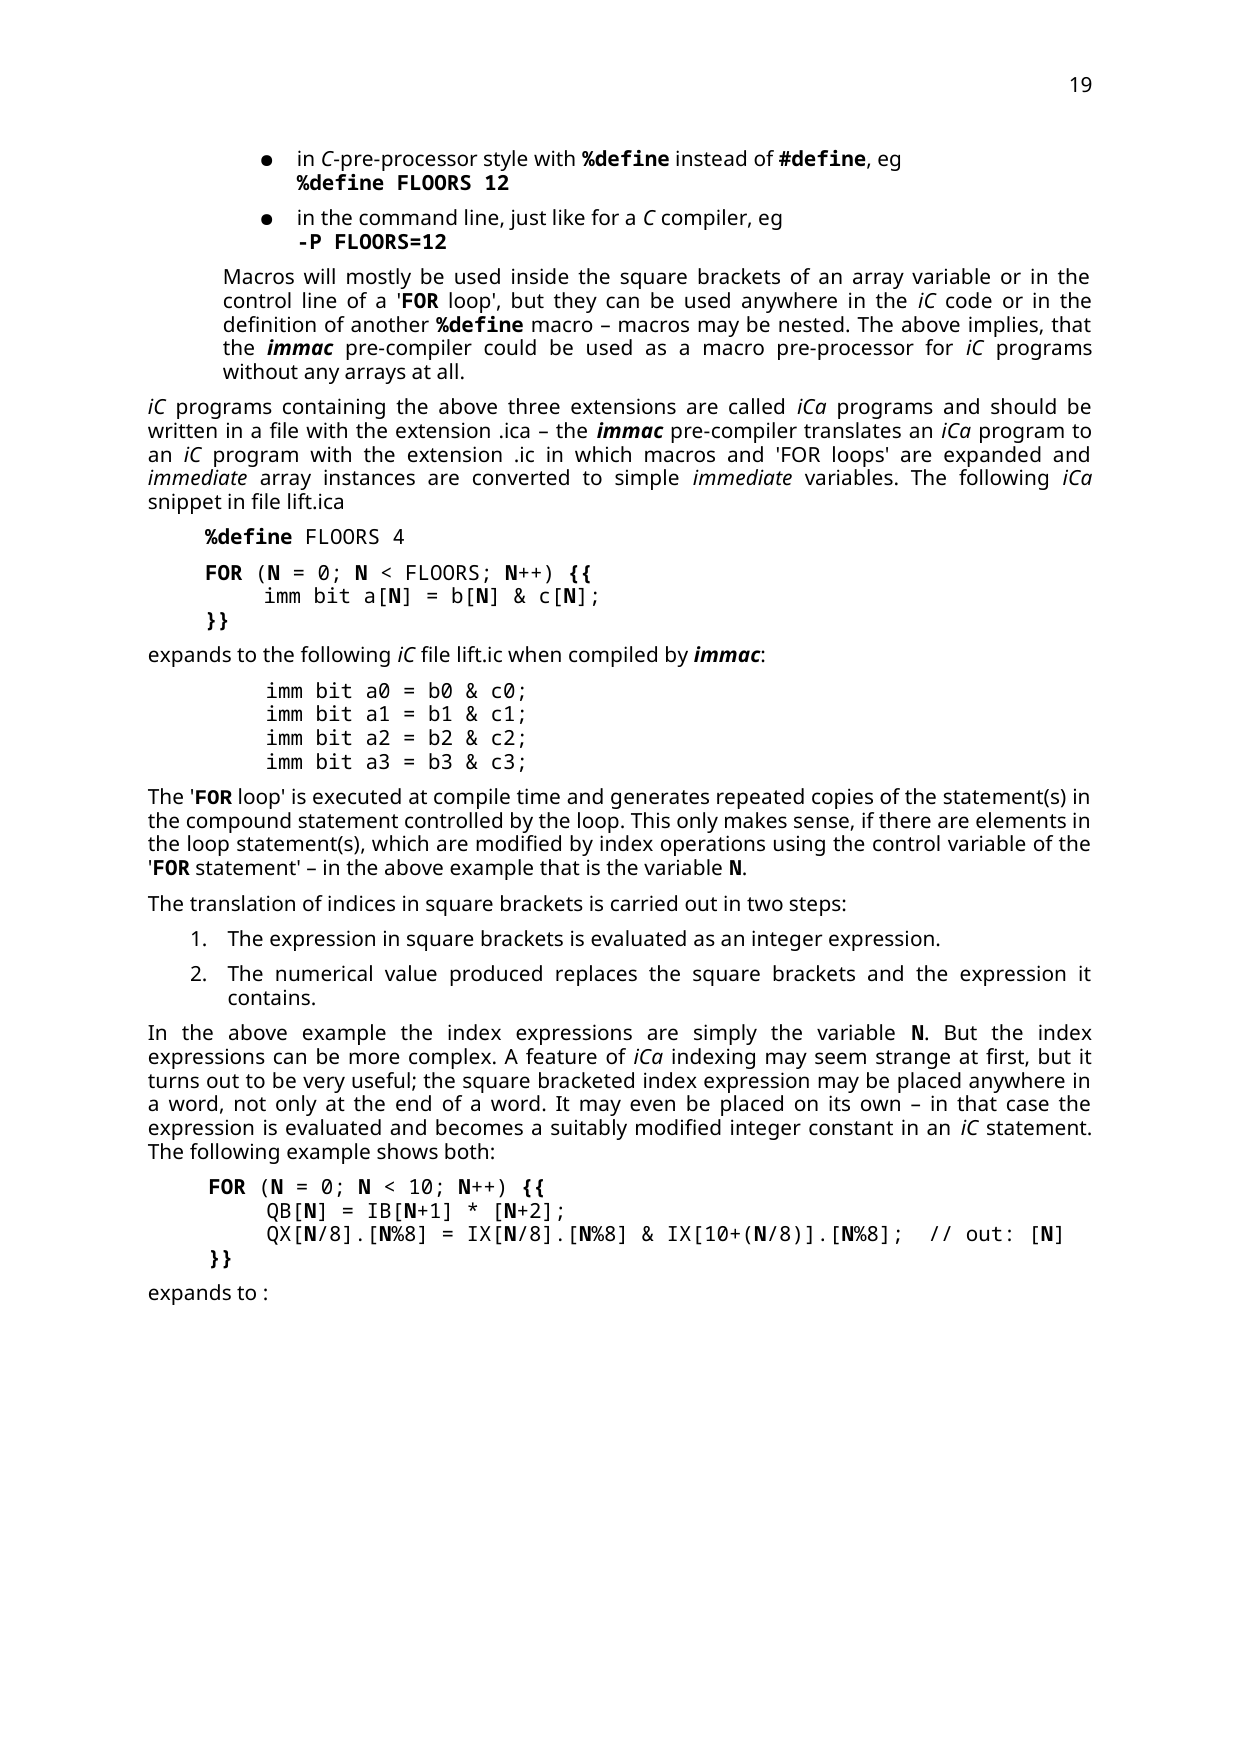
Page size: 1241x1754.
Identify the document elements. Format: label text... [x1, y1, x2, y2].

text expands to the following iC file lift.ic when compiled by immac: [148, 644, 1092, 668]
text imm bit a0 = b0 & c0; imm bit a1 = b1 & c1; imm bit a2 = b2 & c2; imm bit a3 = b3 & c3; [207, 679, 1092, 774]
text The translation of indices in square brackets is carried out in two steps: [148, 892, 1092, 916]
list The expression in square brackets is evaluated as an integer expression. [222, 927, 1092, 951]
list Macros will mostly be used inside the square brackets of an array variable or in the control line of a 'FOR loop', but they can be used anywhere in the iC code or in the definition of another %define macro – macros may be nested. The above implies, that the immac pre-compiler could be used as a macro pre-processor for iC programs without any arrays at all. [185, 266, 1092, 384]
list The numerical value produced replaces the square brackets and the expression it contains. [222, 963, 1092, 1010]
list in the command line, just like for a C compiler, eg -P FLOORS=12 [259, 207, 1092, 254]
text In the above example the index expressions are simply the variable N. But the index expressions can be more complex. A feature of iCa indexing may seem strange at first, but it turns out to be very useful; the square bracketed index expression may be placed anywhere in a word, not only at the end of a word. It may even be placed on its own – in that case the expression is evaluated and becomes a suitably modified integer constant in an iC statement. The following example shows both: [148, 1022, 1092, 1164]
text %define FLOORS 4 [205, 526, 1092, 549]
text FOR (N = 0; N < 10; N++) {{ QB[N] = IB[N+1] * [N+2]; QX[N/8].[N%8] = IX[N/8].[N%8] & IX[10+(N/8)].[N%8]; // out: [N] }} [208, 1176, 1092, 1270]
text The 'FOR loop' is executed at compile time and generates repeated copies of the statement(s) in the compound statement controlled by the loop. This only makes sense, if there are elements in the loop statement(s), which are modified by index operations using the control variable of the 'FOR statement' – in the above example that is the variable N. [148, 786, 1092, 880]
list in C-pre-processor style with %define instead of #define, eg %define FLOORS 12 [259, 148, 1092, 195]
text iC programs containing the above three extensions are called iCa programs and should be written in a file with the extension .ica – the immac pre-compiler translates an iCa program to an iC program with the extension .ic in which macros and 'FOR loops' are expanded and immediate array instances are converted to simple immediate variables. The following iCa snippet in file lift.ica [148, 396, 1092, 514]
text expands to : [148, 1282, 1092, 1306]
text FOR (N = 0; N < FLOORS; N++) {{ imm bit a[N] = b[N] & c[N]; }} [205, 561, 1092, 632]
